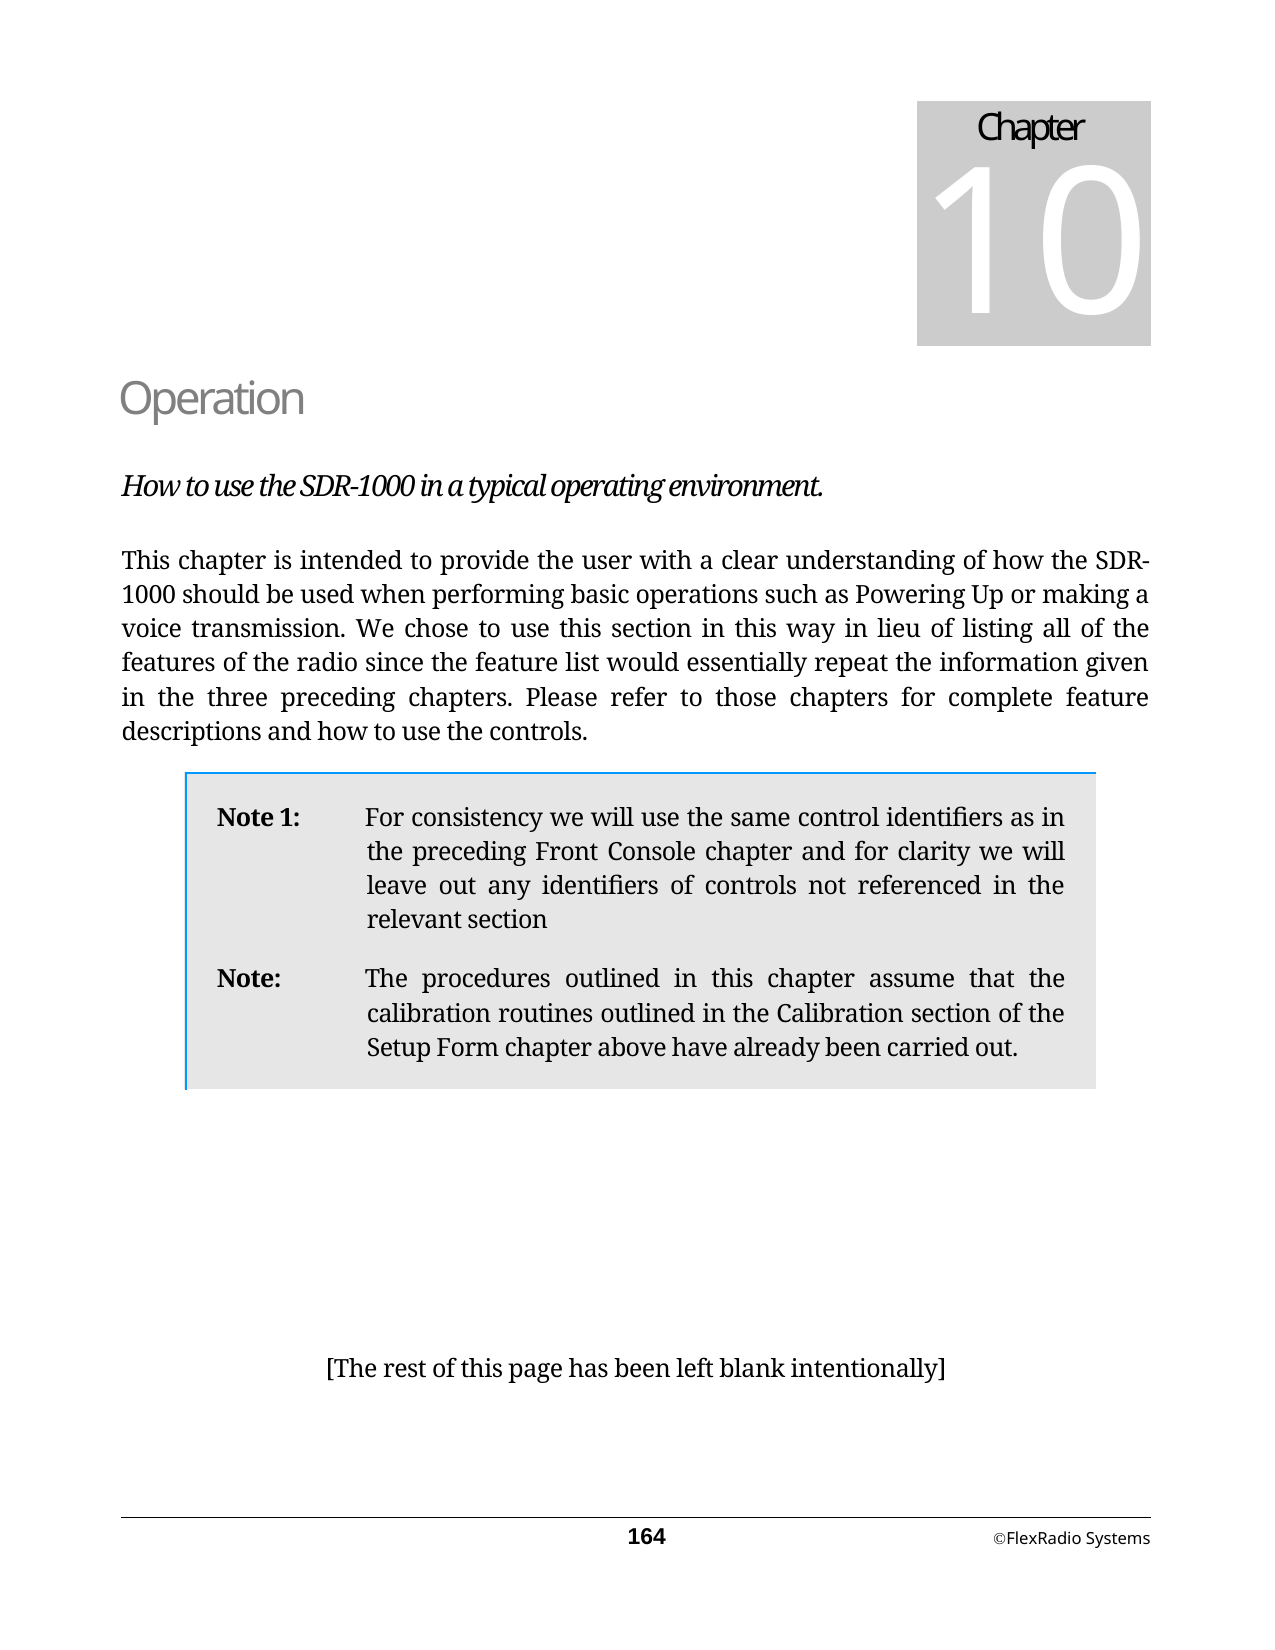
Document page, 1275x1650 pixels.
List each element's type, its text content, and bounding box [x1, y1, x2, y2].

text Note 1: For consistency we will use the same control identifiers as in the preceding Front Console chapter and for clarity we will leave out any identifiers of controls not referenced in the relevant section [187, 774, 1096, 933]
subtitle How to use the SDR-1000 in a typical operating environment. [121, 466, 963, 505]
text [The rest of this page has been left blank intentionally] [121, 1351, 1151, 1385]
subtitle Operation [55, 238, 926, 428]
text Note: The procedures outlined in this chapter assume that the calibration routines outlined in the Calibration section of the Setup Form chapter above have already been carried out. [187, 933, 1096, 1089]
text This chapter is intended to provide the user with a clear understanding of how the SDR-1000 should be used when performing basic operations such as Powering Up or making a voice transmission. We chose to use this section in this way in lieu of listing all of the features of the radio since the feature list would essentially repeat the information given in the three preceding chapters. Please refer to those chapters for complete feature descriptions and how to use the controls. [121, 543, 1151, 747]
